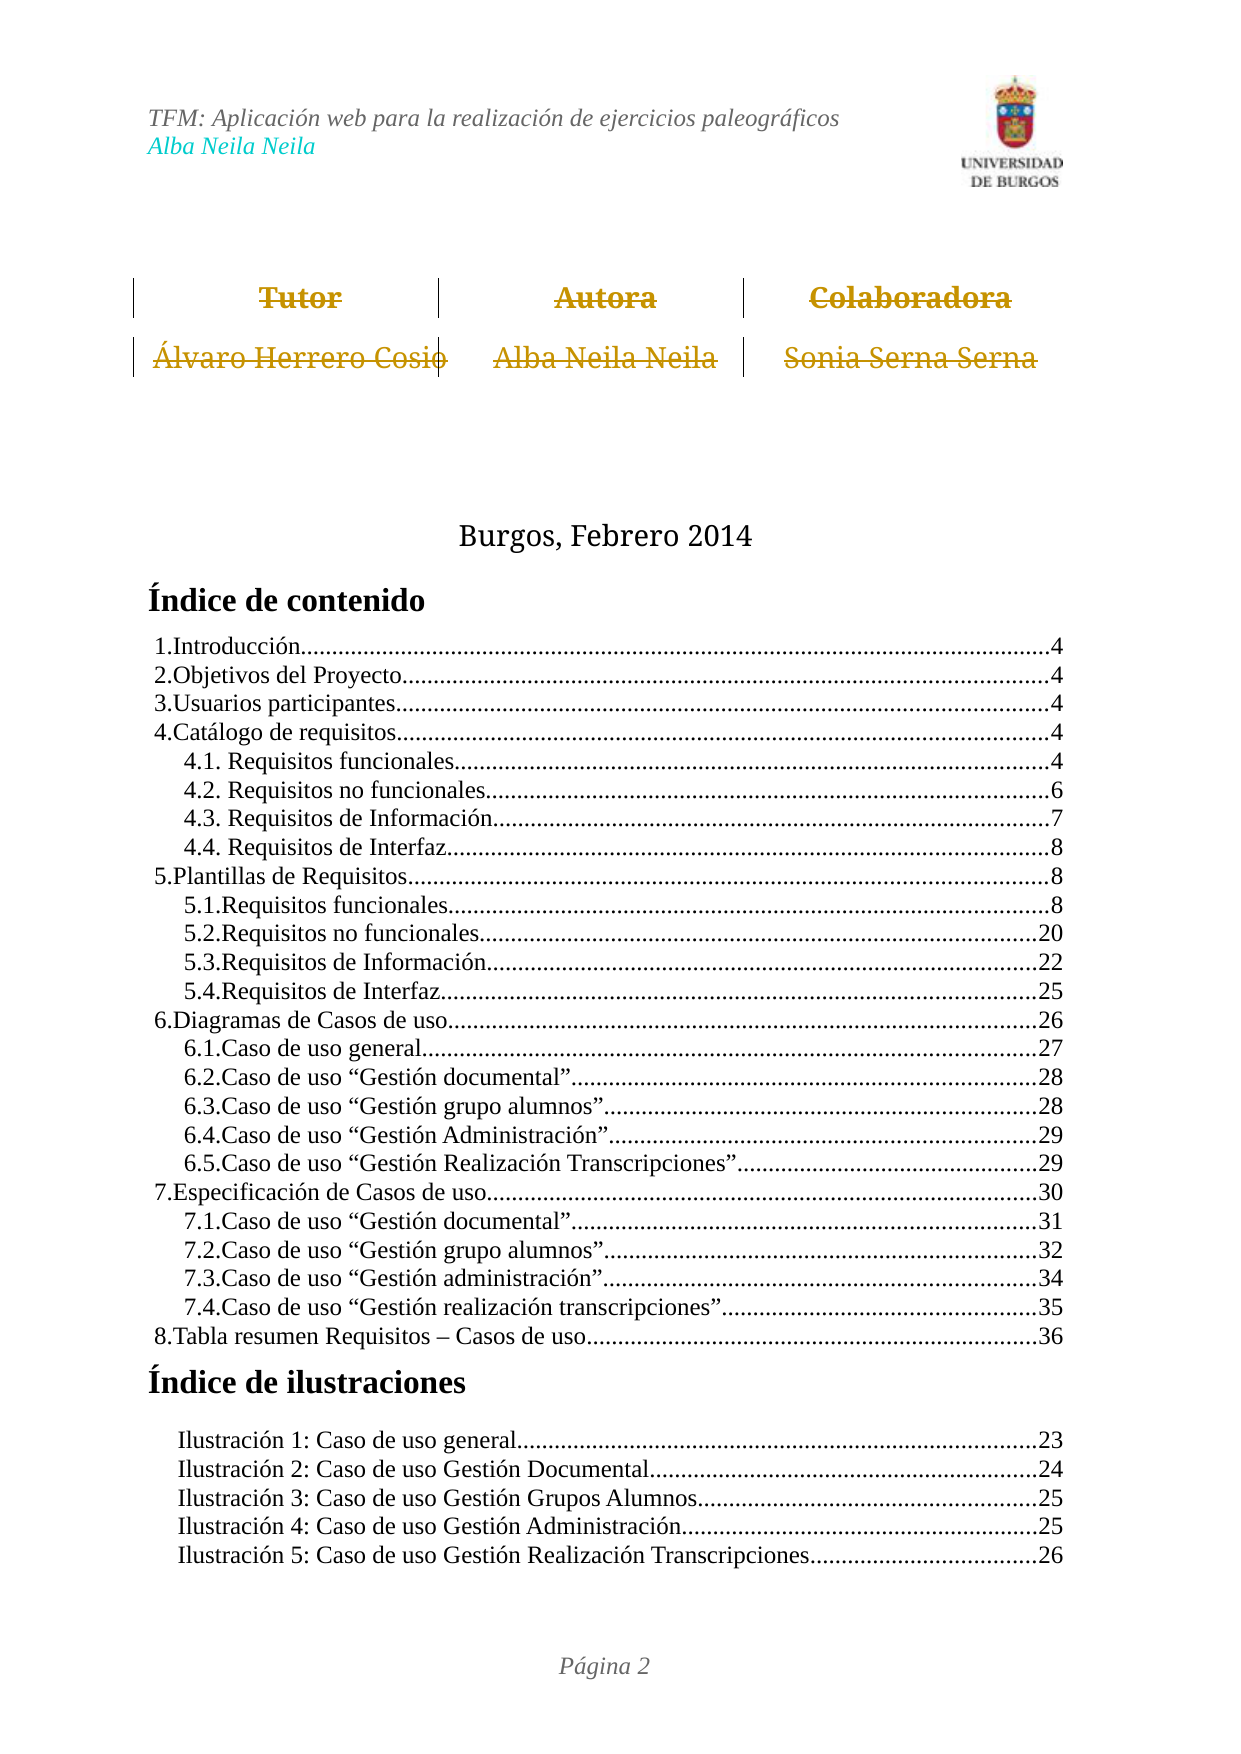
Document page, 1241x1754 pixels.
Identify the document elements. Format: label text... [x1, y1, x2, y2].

text Ilustración 4: Caso de uso Gestión Administración 25 [177, 1511, 1063, 1540]
text 5.1.Requisitos funcionales 8 [177, 890, 1063, 918]
text 8.Tabla resumen Requisitos – Casos de uso 36 [148, 1321, 1063, 1350]
text 4.1. Requisitos funcionales 4 [177, 746, 1063, 775]
subtitle Índice de contenido [148, 580, 1063, 618]
text 4.Catálogo de requisitos 4 [148, 717, 1063, 746]
text 6.3.Caso de uso “Gestión grupo alumnos” 28 [177, 1091, 1063, 1120]
text 7.1.Caso de uso “Gestión documental” 31 [177, 1206, 1063, 1235]
text 4.3. Requisitos de Información 7 [177, 803, 1063, 832]
text 3.Usuarios participantes 4 [148, 688, 1063, 717]
text 6.Diagramas de Casos de uso 26 [148, 1005, 1063, 1033]
text 7.4.Caso de uso “Gestión realización transcripciones” 35 [177, 1292, 1063, 1321]
text 1.Introducción 4 [148, 631, 1063, 660]
text 7.Especificación de Casos de uso 30 [148, 1177, 1063, 1206]
text 6.5.Caso de uso “Gestión Realización Transcripciones” 29 [177, 1148, 1063, 1177]
text 5.Plantillas de Requisitos 8 [148, 861, 1063, 890]
text 2.Objetivos del Proyecto 4 [148, 660, 1063, 688]
text 4.2. Requisitos no funcionales 6 [177, 775, 1063, 803]
text 5.2.Requisitos no funcionales 20 [177, 918, 1063, 947]
text 5.3.Requisitos de Información 22 [177, 947, 1063, 976]
picture [961, 75, 1063, 187]
text Ilustración 2: Caso de uso Gestión Documental 24 [177, 1454, 1063, 1483]
text 7.2.Caso de uso “Gestión grupo alumnos” 32 [177, 1235, 1063, 1263]
text 7.3.Caso de uso “Gestión administración” 34 [177, 1263, 1063, 1292]
text 5.4.Requisitos de Interfaz 25 [177, 976, 1063, 1005]
text 6.4.Caso de uso “Gestión Administración” 29 [177, 1120, 1063, 1148]
text Burgos, Febrero 2014 [148, 516, 1063, 555]
subtitle Índice de ilustraciones [148, 1362, 1063, 1400]
text 6.1.Caso de uso general 27 [177, 1033, 1063, 1062]
text 4.4. Requisitos de Interfaz 8 [177, 832, 1063, 861]
text Ilustración 1: Caso de uso general 23 [177, 1425, 1063, 1454]
text Ilustración 3: Caso de uso Gestión Grupos Alumnos 25 [177, 1483, 1063, 1511]
text 6.2.Caso de uso “Gestión documental” 28 [177, 1062, 1063, 1091]
text Ilustración 5: Caso de uso Gestión Realización Transcripciones 26 [177, 1540, 1063, 1569]
